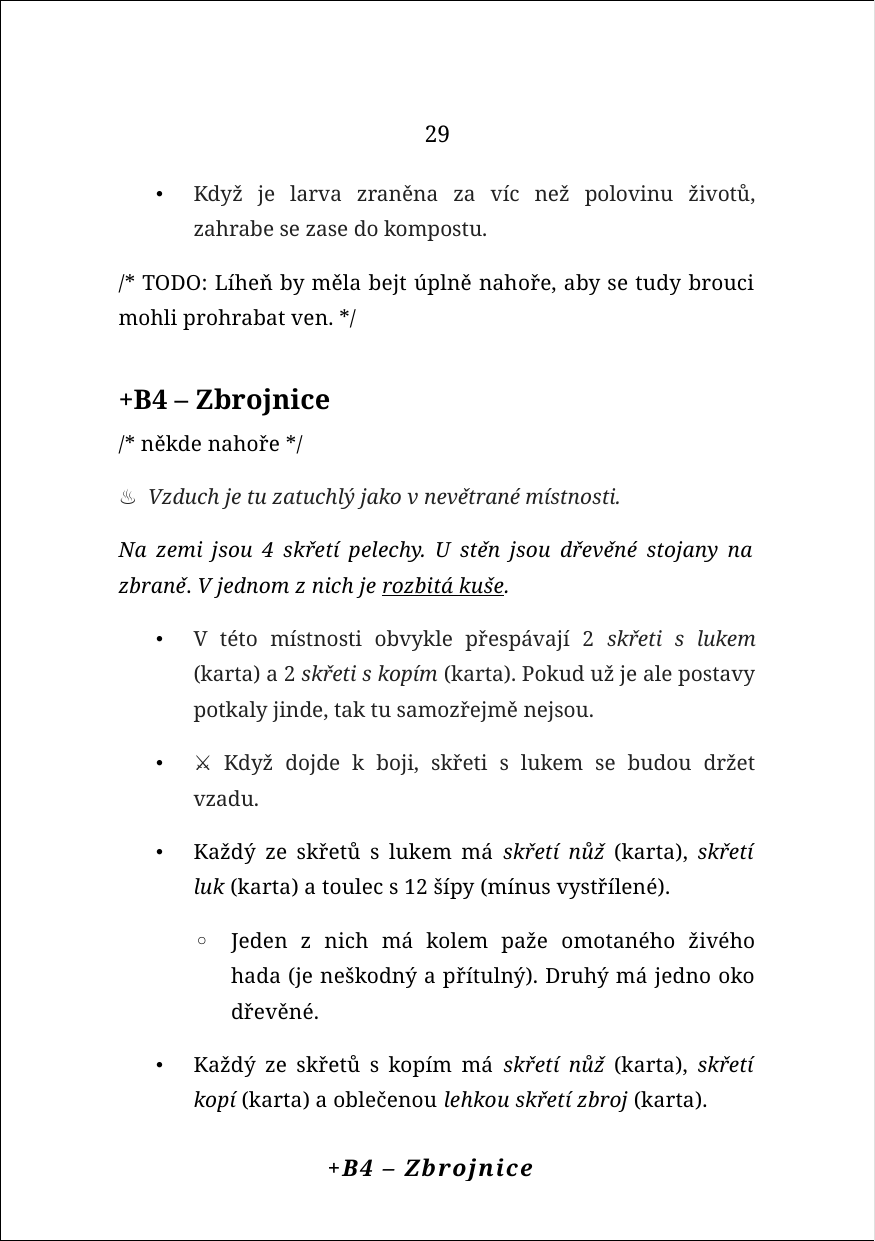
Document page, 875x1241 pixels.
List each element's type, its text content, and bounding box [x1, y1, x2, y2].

list Když je larva zraněna za víc než polovinu životů, zahrabe se zase do kompostu. [156, 179, 756, 243]
subtitle +B4 – Zbrojnice [118, 380, 756, 417]
text /* někde nahoře */ [118, 429, 756, 457]
list Jeden z nich má kolem paže omotaného živého hada (je neškodný a přítulný). Druhý má jedno oko dřevěné. [193, 926, 756, 1025]
text ♨ Vzduch je tu zatuchlý jako v nevětrané místnosti. [118, 482, 756, 510]
text Na zemi jsou 4 skřetí pelechy. U stěn jsou dřevěné stojany na zbraně. V jednom z nich je rozbitá kuše. [118, 535, 756, 599]
list ⚔ Když dojde k boji, skřeti s lukem se budou držet vzadu. [156, 748, 756, 812]
list V této místnosti obvykle přespávají 2 skřeti s lukem (karta) a 2 skřeti s kopím (karta). Pokud už je ale postavy potkaly jinde, tak tu samozřejmě nejsou. [156, 624, 756, 723]
list Každý ze skřetů s kopím má skřetí nůž (karta), skřetí kopí (karta) a oblečenou lehkou skřetí zbroj (karta). [156, 1050, 756, 1114]
list Každý ze skřetů s lukem má skřetí nůž (karta), skřetí luk (karta) a toulec s 12 šípy (mínus vystřílené). [156, 837, 756, 901]
text /* TODO: Líheň by měla bejt úplně nahoře, aby se tudy brouci mohli prohrabat ven. */ [118, 268, 756, 332]
